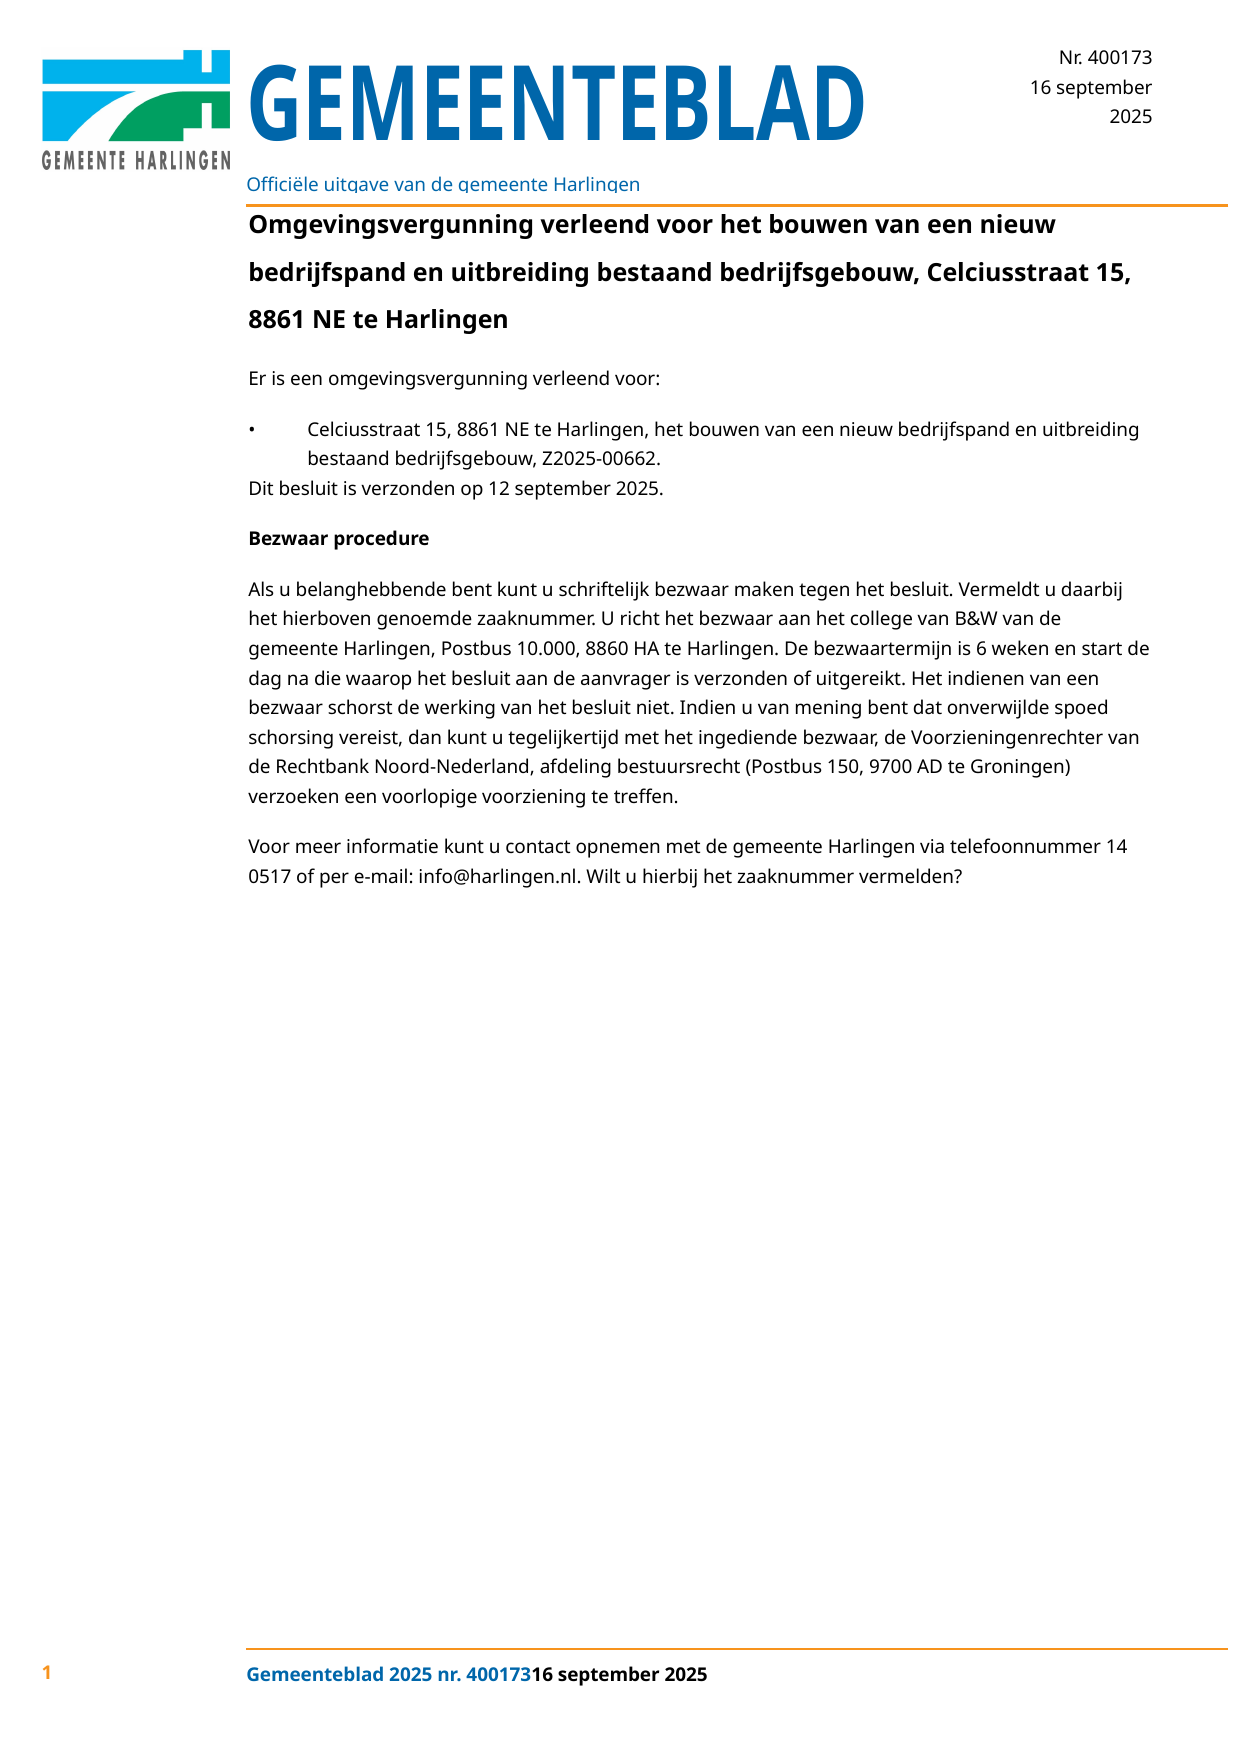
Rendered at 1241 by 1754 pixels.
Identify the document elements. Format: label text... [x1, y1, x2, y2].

text Dit besluit is verzonden op 12 september 2025. [248, 475, 1152, 501]
text Voor meer informatie kunt u contact opnemen met de gemeente Harlingen via telefoonnummer 14 0517 of per e-mail: info@harlingen.nl. Wilt u hierbij het zaaknummer vermelden? [248, 833, 1152, 889]
text Bezwaar procedure [248, 526, 1152, 551]
text Er is een omgevingsvergunning verleend voor: [248, 366, 1152, 391]
picture [41, 47, 231, 172]
text Als u belanghebbende bent kunt u schriftelijk bezwaar maken tegen het besluit. Vermeldt u daarbij het hierboven genoemde zaaknummer. U richt het bezwaar aan het college van B&W van de gemeente Harlingen, Postbus 10.000, 8860 HA te Harlingen. De bezwaartermijn is 6 weken en start de dag na die waarop het besluit aan de aanvrager is verzonden of uitgereikt. Het indienen van een bezwaar schorst de werking van het besluit niet. Indien u van mening bent dat onverwijlde spoed schorsing vereist, dan kunt u tegelijkertijd met het ingediende bezwaar, de Voorzieningenrechter van de Rechtbank Noord-Nederland, afdeling bestuursrecht (Postbus 150, 9700 AD te Groningen) verzoeken een voorlopige voorziening te treffen. [248, 576, 1152, 809]
list Celciusstraat 15, 8861 NE te Harlingen, het bouwen van een nieuw bedrijfspand en uitbreiding bestaand bedrijfsgebouw, Z2025-00662. [248, 416, 1152, 471]
text Omgevingsvergunning verleend voor het bouwen van een nieuw bedrijfspand en uitbreiding bestaand bedrijfsgebouw, Celciusstraat 15, 8861 NE te Harlingen [248, 207, 1152, 336]
